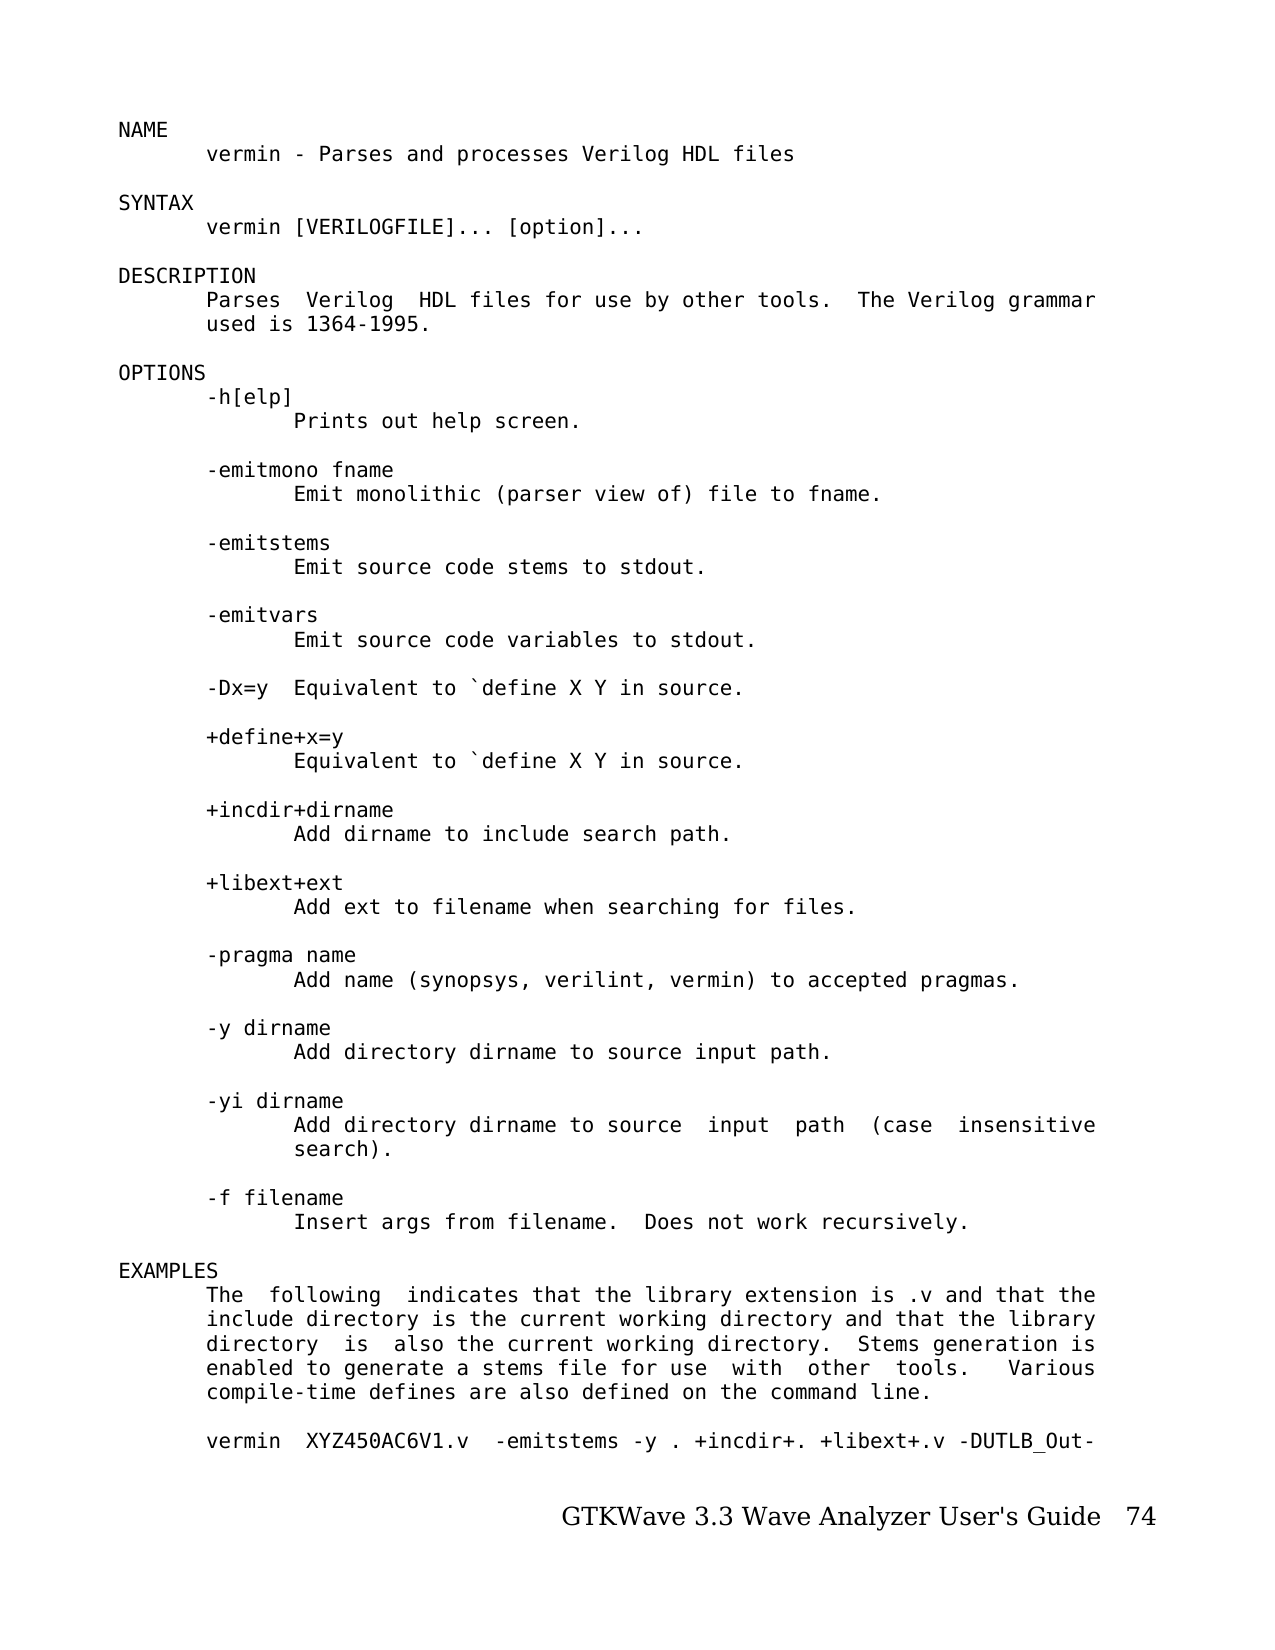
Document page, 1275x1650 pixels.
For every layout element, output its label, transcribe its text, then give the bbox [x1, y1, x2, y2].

text Emit source code stems to stdout. [118, 555, 1157, 579]
text Add dirname to include search path. [118, 822, 1157, 846]
text +define+x=y [118, 725, 1157, 749]
text The following indicates that the library extension is .v and that the [118, 1283, 1157, 1307]
text Equivalent to `define X Y in source. [118, 749, 1157, 773]
text compile-time defines are also defined on the command line. [118, 1380, 1157, 1404]
text Prints out help screen. [118, 409, 1157, 434]
text -yi dirname [118, 1089, 1157, 1113]
text Parses Verilog HDL files for use by other tools. The Verilog grammar [118, 288, 1157, 312]
text -Dx=y Equivalent to `define X Y in source. [118, 676, 1157, 701]
text -y dirname [118, 1016, 1157, 1040]
text -pragma name [118, 943, 1157, 968]
text -emitmono fname [118, 458, 1157, 482]
text search). [118, 1137, 1157, 1162]
text -emitvars [118, 603, 1157, 628]
text used is 1364-1995. [118, 312, 1157, 337]
text DESCRIPTION [118, 264, 1157, 288]
text SYNTAX [118, 191, 1157, 215]
text EXAMPLES [118, 1259, 1157, 1283]
text vermin [VERILOGFILE]... [option]... [118, 215, 1157, 239]
text -f filename [118, 1186, 1157, 1210]
text NAME [118, 118, 1157, 142]
text directory is also the current working directory. Stems generation is [118, 1332, 1157, 1356]
text vermin XYZ450AC6V1.v -emitstems -y . +incdir+. +libext+.v -DUTLB_Out- [118, 1429, 1157, 1453]
text OPTIONS [118, 361, 1157, 385]
text Insert args from filename. Does not work recursively. [118, 1210, 1157, 1234]
text Add name (synopsys, verilint, vermin) to accepted pragmas. [118, 968, 1157, 992]
text vermin - Parses and processes Verilog HDL files [118, 142, 1157, 167]
text -emitstems [118, 531, 1157, 555]
text +libext+ext [118, 871, 1157, 895]
text -h[elp] [118, 385, 1157, 409]
text Add ext to filename when searching for files. [118, 895, 1157, 919]
text include directory is the current working directory and that the library [118, 1307, 1157, 1332]
text Add directory dirname to source input path (case insensitive [118, 1113, 1157, 1137]
text +incdir+dirname [118, 798, 1157, 822]
text Emit source code variables to stdout. [118, 628, 1157, 652]
text enabled to generate a stems file for use with other tools. Various [118, 1356, 1157, 1380]
text Emit monolithic (parser view of) file to fname. [118, 482, 1157, 506]
text Add directory dirname to source input path. [118, 1040, 1157, 1065]
